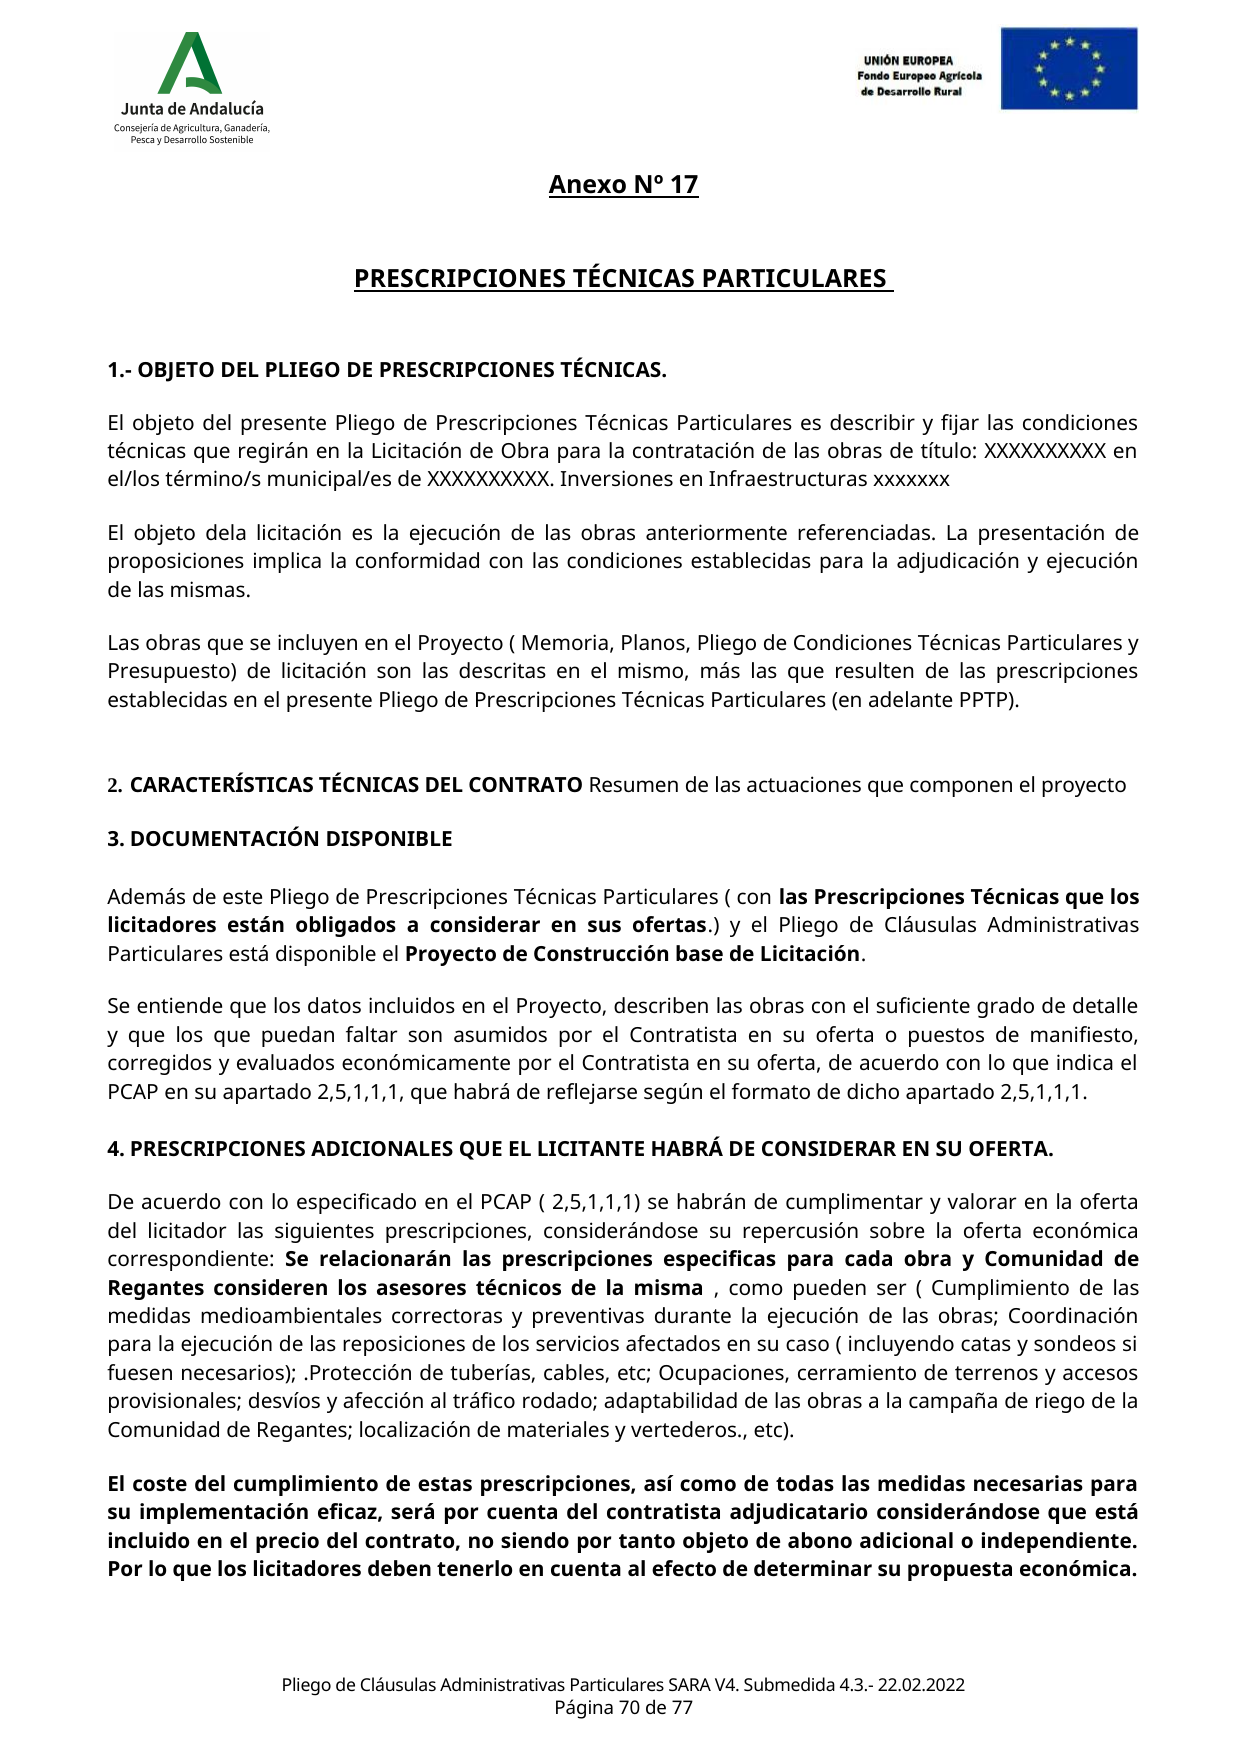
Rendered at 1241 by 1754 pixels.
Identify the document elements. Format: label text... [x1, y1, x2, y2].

text El objeto del presente Pliego de Prescripciones Técnicas Particulares es describir y fijar las condiciones técnicas que regirán en la Licitación de Obra para la contratación de las obras de título: XXXXXXXXXX en el/los término/s municipal/es de XXXXXXXXXX. Inversiones en Infraestructuras xxxxxxx [107, 408, 1140, 493]
picture [855, 24, 1139, 114]
text Anexo Nº 17 [107, 167, 1140, 201]
text Se entiende que los datos incluidos en el Proyecto, describen las obras con el suficiente grado de detalle y que los que puedan faltar son asumidos por el Contratista en su oferta o puestos de manifiesto, corregidos y evaluados económicamente por el Contratista en su oferta, de acuerdo con lo que indica el PCAP en su apartado 2,5,1,1,1, que habrá de reflejarse según el formato de dicho apartado 2,5,1,1,1. [107, 992, 1140, 1105]
text PRESCRIPCIONES TÉCNICAS PARTICULARES [107, 261, 1140, 295]
text 1.- OBJETO DEL PLIEGO DE PRESCRIPCIONES TÉCNICAS. [107, 355, 1140, 383]
text El coste del cumplimiento de estas prescripciones, así como de todas las medidas necesarias para su implementación eficaz, será por cuenta del contratista adjudicatario considerándose que está incluido en el precio del contrato, no siendo por tanto objeto de abono adicional o independiente. Por lo que los licitadores deben tenerlo en cuenta al efecto de determinar su propuesta económica. [107, 1469, 1140, 1583]
list CARACTERÍSTICAS TÉCNICAS DEL CONTRATO Resumen de las actuaciones que componen el proyecto [107, 770, 1140, 799]
picture [114, 32, 270, 152]
list DOCUMENTACIÓN DISPONIBLE [107, 824, 1140, 853]
list PRESCRIPCIONES ADICIONALES QUE EL LICITANTE HABRÁ DE CONSIDERAR EN SU OFERTA. [107, 1134, 1140, 1163]
text Las obras que se incluyen en el Proyecto ( Memoria, Planos, Pliego de Condiciones Técnicas Particulares y Presupuesto) de licitación son las descritas en el mismo, más las que resulten de las prescripciones establecidas en el presente Pliego de Prescripciones Técnicas Particulares (en adelante PPTP). [107, 628, 1140, 713]
text El objeto dela licitación es la ejecución de las obras anteriormente referenciadas. La presentación de proposiciones implica la conformidad con las condiciones establecidas para la adjudicación y ejecución de las mismas. [107, 518, 1140, 603]
text Además de este Pliego de Prescripciones Técnicas Particulares ( con las Prescripciones Técnicas que los licitadores están obligados a considerar en sus ofertas.) y el Pliego de Cláusulas Administrativas Particulares está disponible el Proyecto de Construcción base de Licitación. [107, 882, 1140, 967]
text De acuerdo con lo especificado en el PCAP ( 2,5,1,1,1) se habrán de cumplimentar y valorar en la oferta del licitador las siguientes prescripciones, considerándose su repercusión sobre la oferta económica correspondiente: Se relacionarán las prescripciones especificas para cada obra y Comunidad de Regantes consideren los asesores técnicos de la misma , como pueden ser ( Cumplimiento de las medidas medioambientales correctoras y preventivas durante la ejecución de las obras; Coordinación para la ejecución de las reposiciones de los servicios afectados en su caso ( incluyendo catas y sondeos si fuesen necesarios); .Protección de tuberías, cables, etc; Ocupaciones, cerramiento de terrenos y accesos provisionales; desvíos y afección al tráfico rodado; adaptabilidad de las obras a la campaña de riego de la Comunidad de Regantes; localización de materiales y vertederos., etc). [107, 1187, 1140, 1443]
